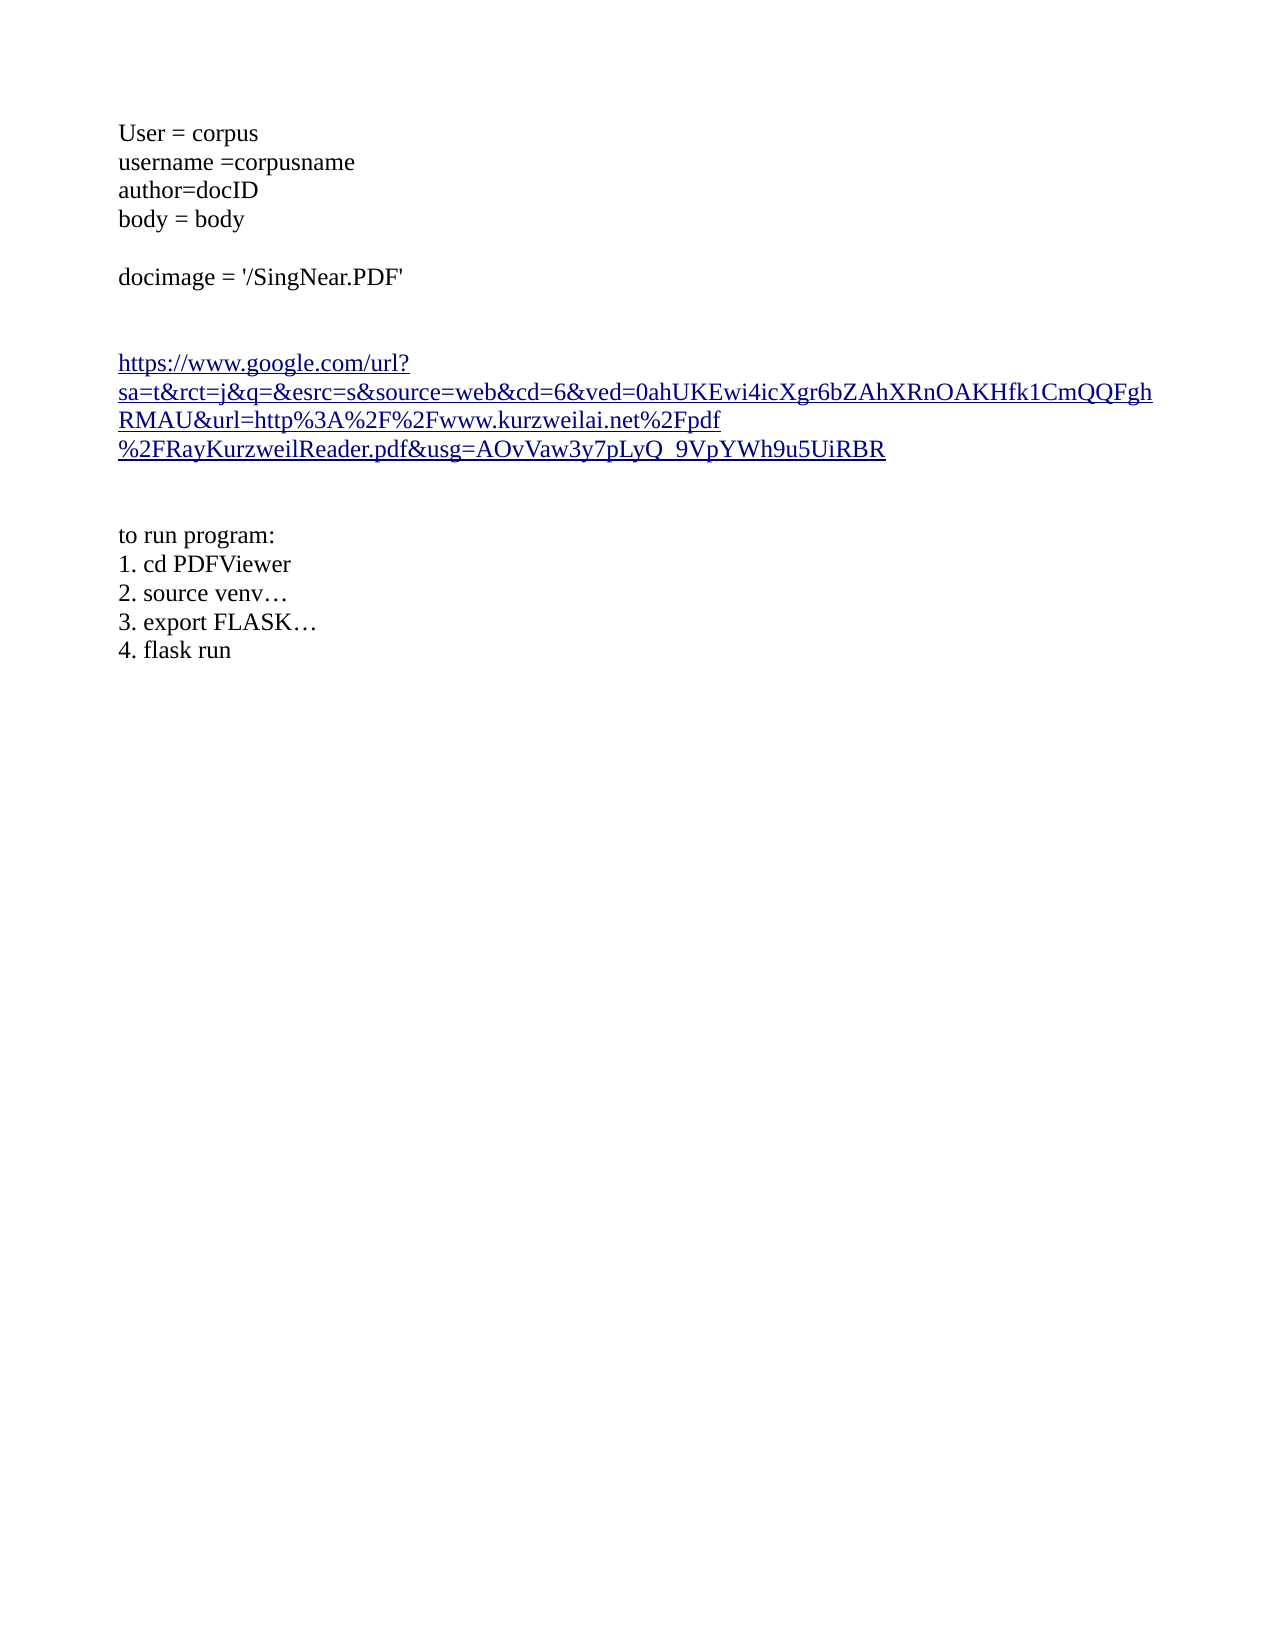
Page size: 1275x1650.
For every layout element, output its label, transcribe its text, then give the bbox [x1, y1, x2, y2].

text username =corpusname [118, 147, 1157, 176]
text https://www.google.com/url?sa=t&rct=j&q=&esrc=s&source=web&cd=6&ved=0ahUKEwi4icXgr6bZAhXRnOAKHfk1CmQQFghRMAU&url=http%3A%2F%2Fwww.kurzweilai.net%2Fpdf%2FRayKurzweilReader.pdf&usg=AOvVaw3y7pLyQ_9VpYWh9u5UiRBR [118, 348, 1157, 463]
text docimage = '/SingNear.PDF' [118, 262, 1157, 291]
text 2. source venv… [118, 578, 1157, 607]
text User = corpus [118, 118, 1157, 147]
text 1. cd PDFViewer [118, 549, 1157, 578]
text 4. flask run [118, 636, 1157, 664]
text to run program: [118, 521, 1157, 549]
text body = body [118, 204, 1157, 233]
text 3. export FLASK… [118, 607, 1157, 636]
text author=docID [118, 176, 1157, 204]
